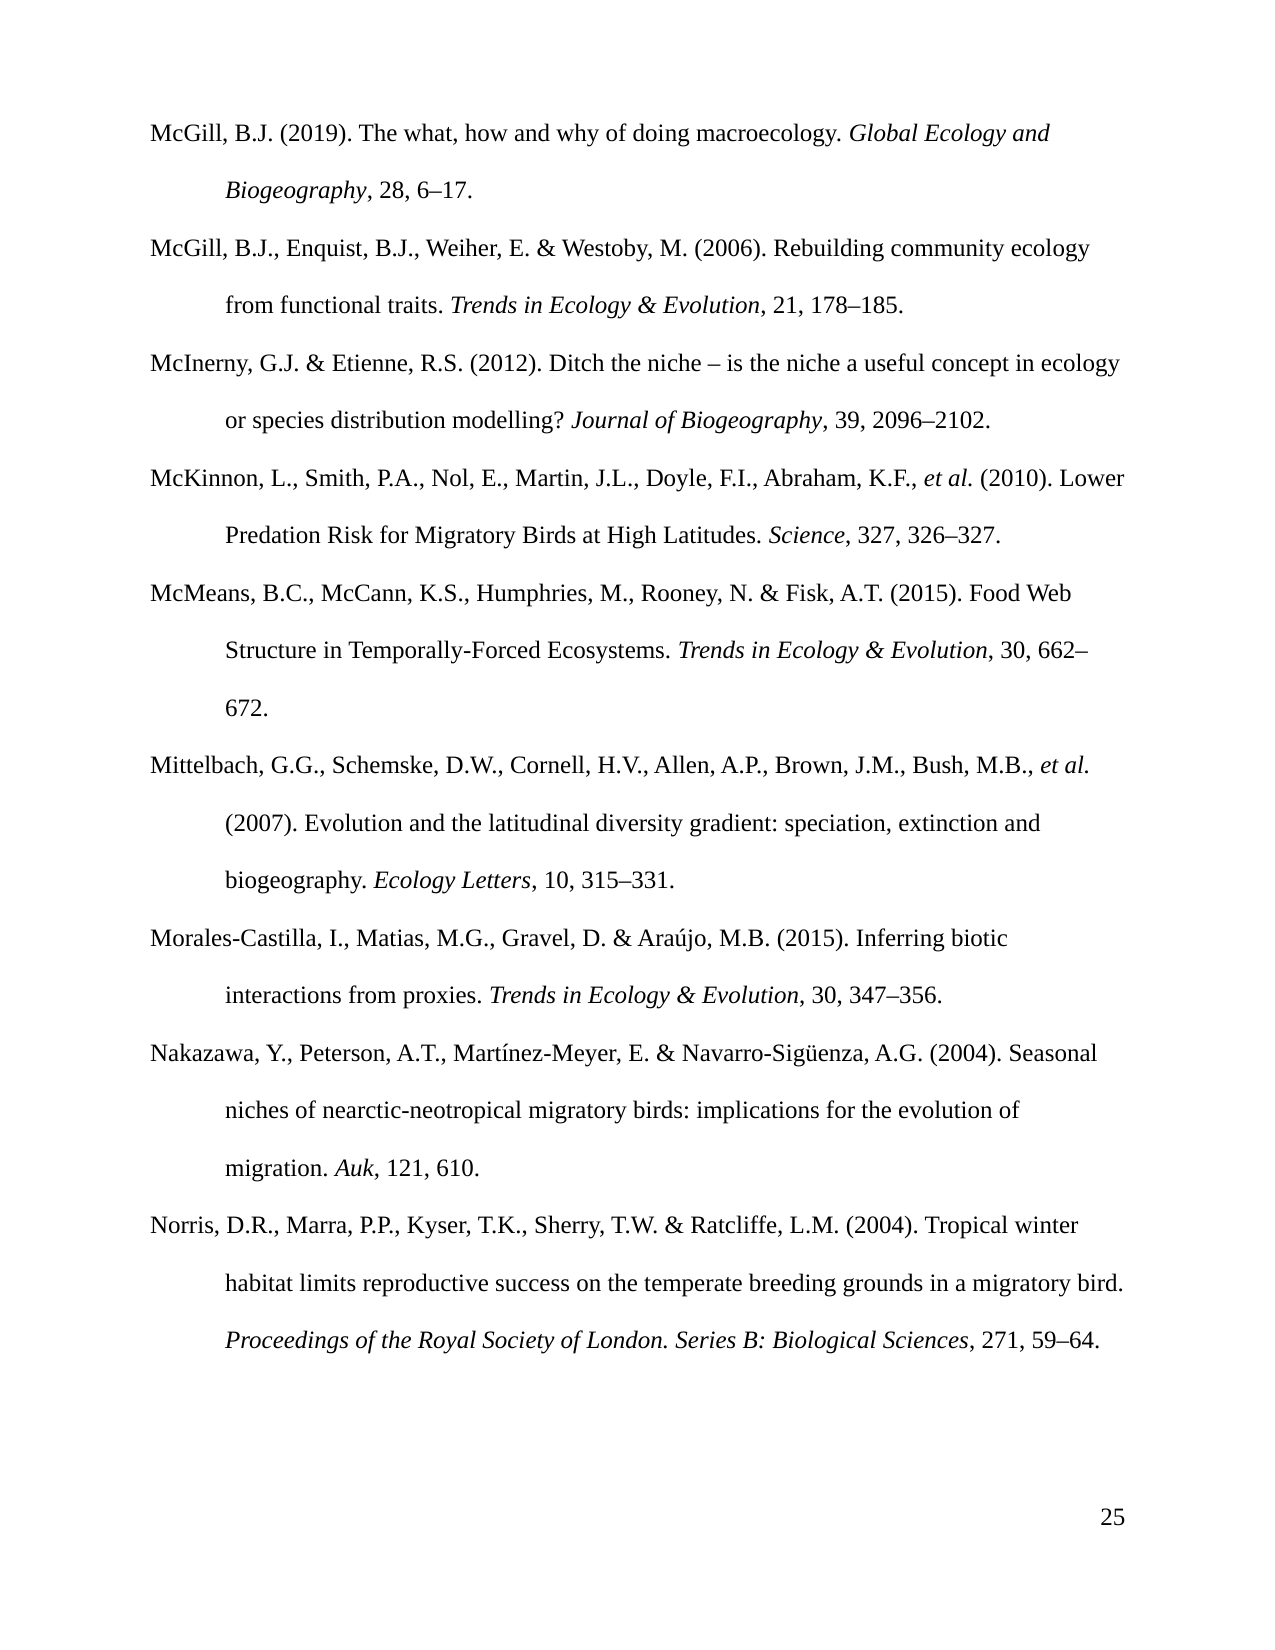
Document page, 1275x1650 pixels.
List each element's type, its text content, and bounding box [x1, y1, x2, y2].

text Morales-Castilla, I., Matias, M.G., Gravel, D. & Araújo, M.B. (2015). Inferring biotic interactions from proxies. Trends in Ecology & Evolution, 30, 347–356. [150, 923, 1125, 1009]
text Norris, D.R., Marra, P.P., Kyser, T.K., Sherry, T.W. & Ratcliffe, L.M. (2004). Tropical winter habitat limits reproductive success on the temperate breeding grounds in a migratory bird. Proceedings of the Royal Society of London. Series B: Biological Sciences, 271, 59–64. [150, 1211, 1125, 1354]
text McGill, B.J. (2019). The what, how and why of doing macroecology. Global Ecology and Biogeography, 28, 6–17. [150, 118, 1125, 204]
text McMeans, B.C., McCann, K.S., Humphries, M., Rooney, N. & Fisk, A.T. (2015). Food Web Structure in Temporally-Forced Ecosystems. Trends in Ecology & Evolution, 30, 662–672. [150, 578, 1125, 722]
text McInerny, G.J. & Etienne, R.S. (2012). Ditch the niche – is the niche a useful concept in ecology or species distribution modelling? Journal of Biogeography, 39, 2096–2102. [150, 348, 1125, 434]
text McKinnon, L., Smith, P.A., Nol, E., Martin, J.L., Doyle, F.I., Abraham, K.F., et al. (2010). Lower Predation Risk for Migratory Birds at High Latitudes. Science, 327, 326–327. [150, 463, 1125, 549]
text Mittelbach, G.G., Schemske, D.W., Cornell, H.V., Allen, A.P., Brown, J.M., Bush, M.B., et al. (2007). Evolution and the latitudinal diversity gradient: speciation, extinction and biogeography. Ecology Letters, 10, 315–331. [150, 751, 1125, 894]
text Nakazawa, Y., Peterson, A.T., Martínez-Meyer, E. & Navarro-Sigüenza, A.G. (2004). Seasonal niches of nearctic-neotropical migratory birds: implications for the evolution of migration. Auk, 121, 610. [150, 1038, 1125, 1182]
text McGill, B.J., Enquist, B.J., Weiher, E. & Westoby, M. (2006). Rebuilding community ecology from functional traits. Trends in Ecology & Evolution, 21, 178–185. [150, 233, 1125, 319]
